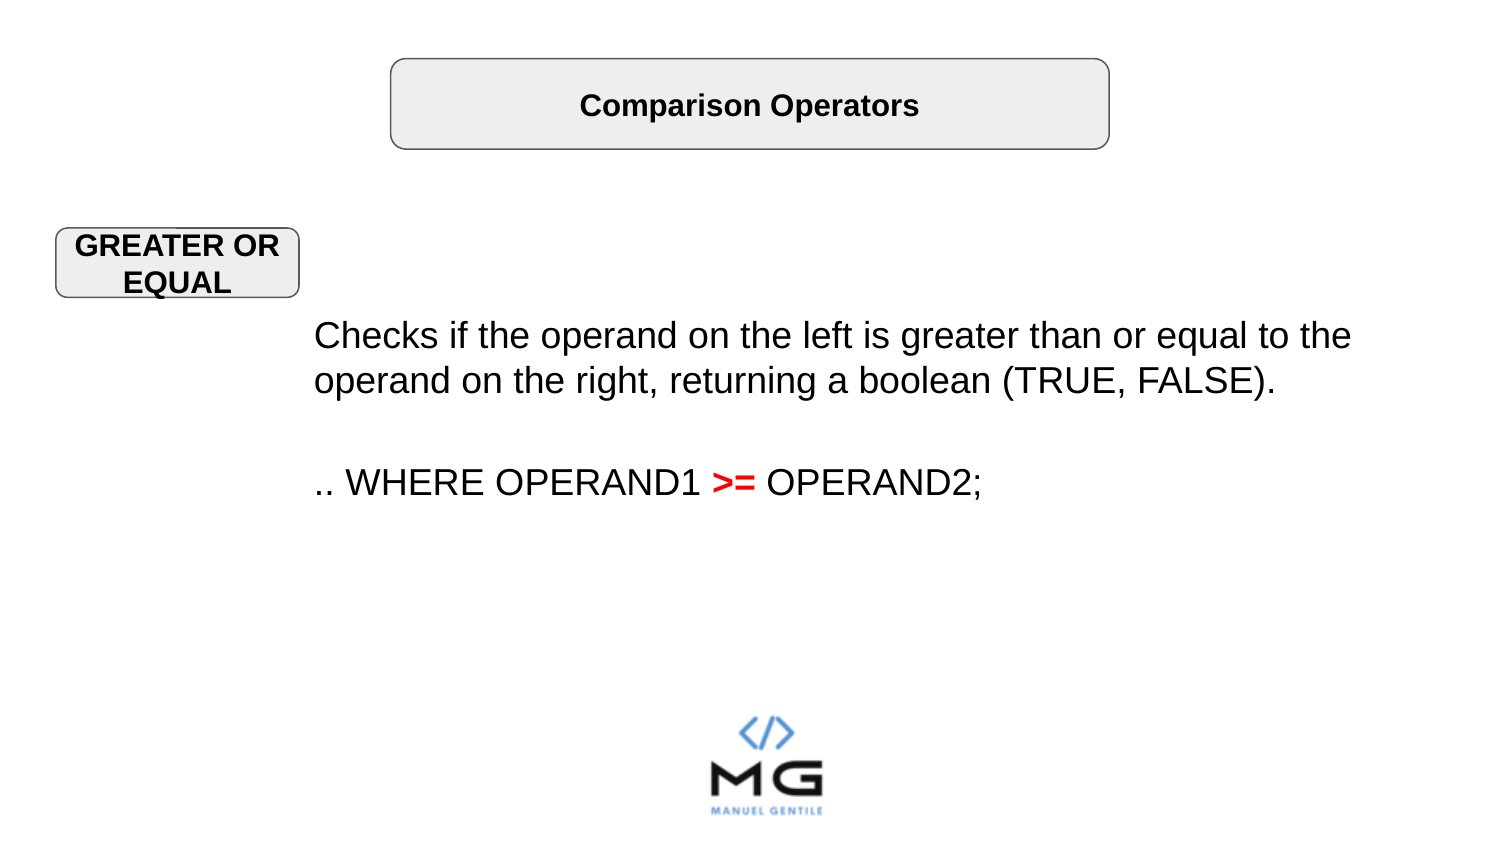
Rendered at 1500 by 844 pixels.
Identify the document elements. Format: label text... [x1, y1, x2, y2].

text_box .. WHERE OPERAND1 >= OPERAND2; [298, 442, 1066, 512]
text_box Comparison Operators [390, 58, 1110, 150]
text_box GREATER OR EQUAL [55, 227, 299, 298]
picture [688, 687, 846, 844]
text_box Checks if the operand on the left is greater than or equal to the operand on the right, returning a boolean (TRUE, FALSE). [298, 296, 1388, 366]
